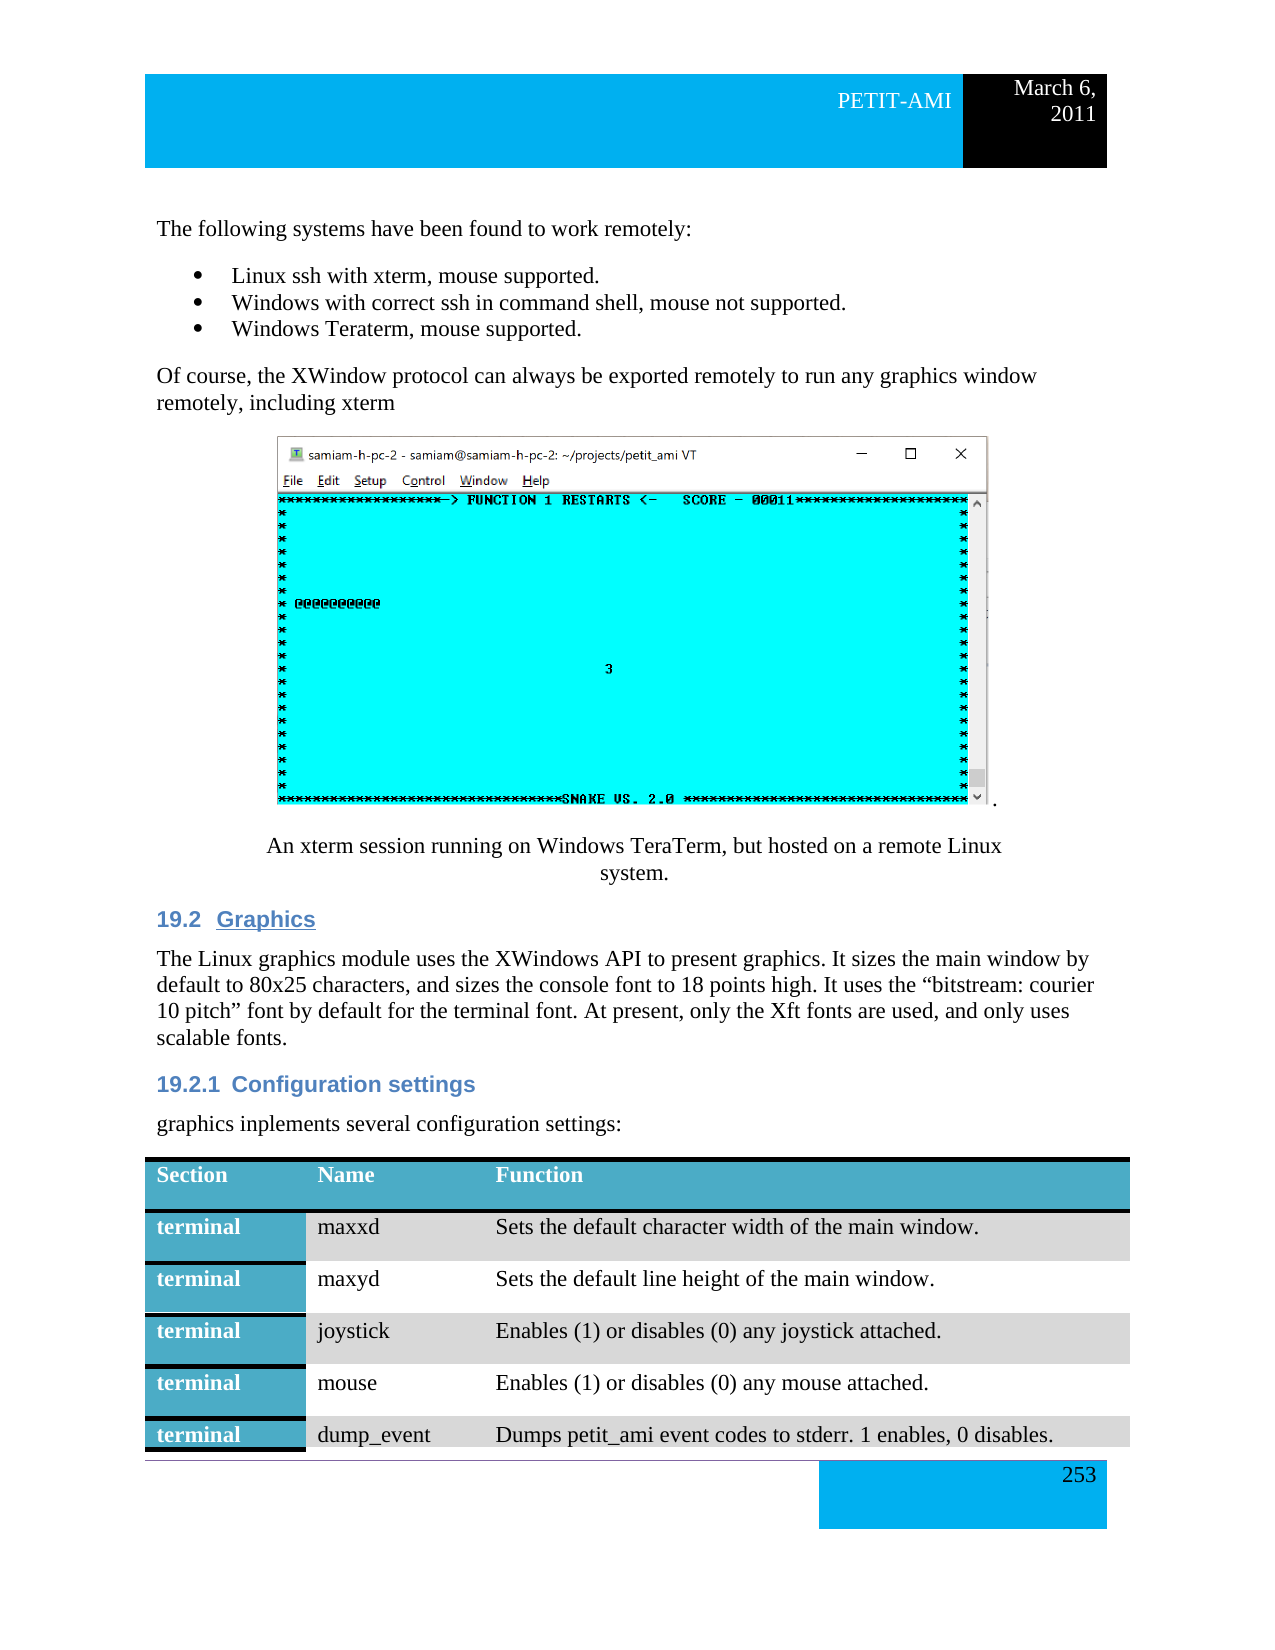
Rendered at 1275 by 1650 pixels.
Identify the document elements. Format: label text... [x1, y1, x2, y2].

table_cell maxyd [306, 1261, 484, 1312]
table_cell terminal [145, 1369, 306, 1416]
picture [277, 436, 992, 807]
table_header Function [484, 1162, 1130, 1209]
subtitle Configuration settings [156, 1071, 1118, 1097]
table_cell Sets the default character width of the main window. [484, 1213, 1130, 1261]
text Of course, the XWindow protocol can always be exported remotely to run any graphics window remotely, including xterm [156, 362, 1118, 415]
list Linux ssh with xterm, mouse supported. [194, 263, 1118, 289]
table_cell mouse [306, 1364, 484, 1416]
table_header Section [145, 1162, 306, 1209]
table_cell Sets the default line height of the main window. [484, 1261, 1130, 1312]
text The Linux graphics module uses the XWindows API to present graphics. It sizes the main window by default to 80x25 characters, and sizes the console font to 18 points high. It uses the “bitstream: courier 10 pitch” font by default for the terminal font. At present, only the Xft fonts are used, and only uses scalable fonts. [156, 944, 1118, 1050]
table_cell terminal [145, 1265, 306, 1312]
text . [156, 782, 1118, 811]
table_cell Enables (1) or disables (0) any joystick attached. [484, 1313, 1130, 1364]
list Windows Teraterm, mouse supported. [194, 315, 1118, 342]
text The following systems have been found to work remotely: [156, 215, 1118, 242]
table_header Name [306, 1162, 484, 1209]
text graphics inplements several configuration settings: [156, 1110, 1118, 1136]
table_cell terminal [145, 1317, 306, 1364]
table_cell joystick [306, 1313, 484, 1364]
subtitle Graphics [156, 906, 1118, 932]
table_cell Dumps petit_ami event codes to stderr. 1 enables, 0 disables. [484, 1416, 1130, 1447]
table_cell dump_event [306, 1416, 484, 1447]
list Windows with correct ssh in command shell, mouse not supported. [194, 289, 1118, 315]
table_cell Enables (1) or disables (0) any mouse attached. [484, 1364, 1130, 1416]
table_cell terminal [145, 1421, 306, 1447]
table_cell maxxd [306, 1213, 484, 1261]
table_cell terminal [145, 1213, 306, 1261]
text An xterm session running on Windows TeraTerm, but hosted on a remote Linux system. [231, 832, 1038, 885]
